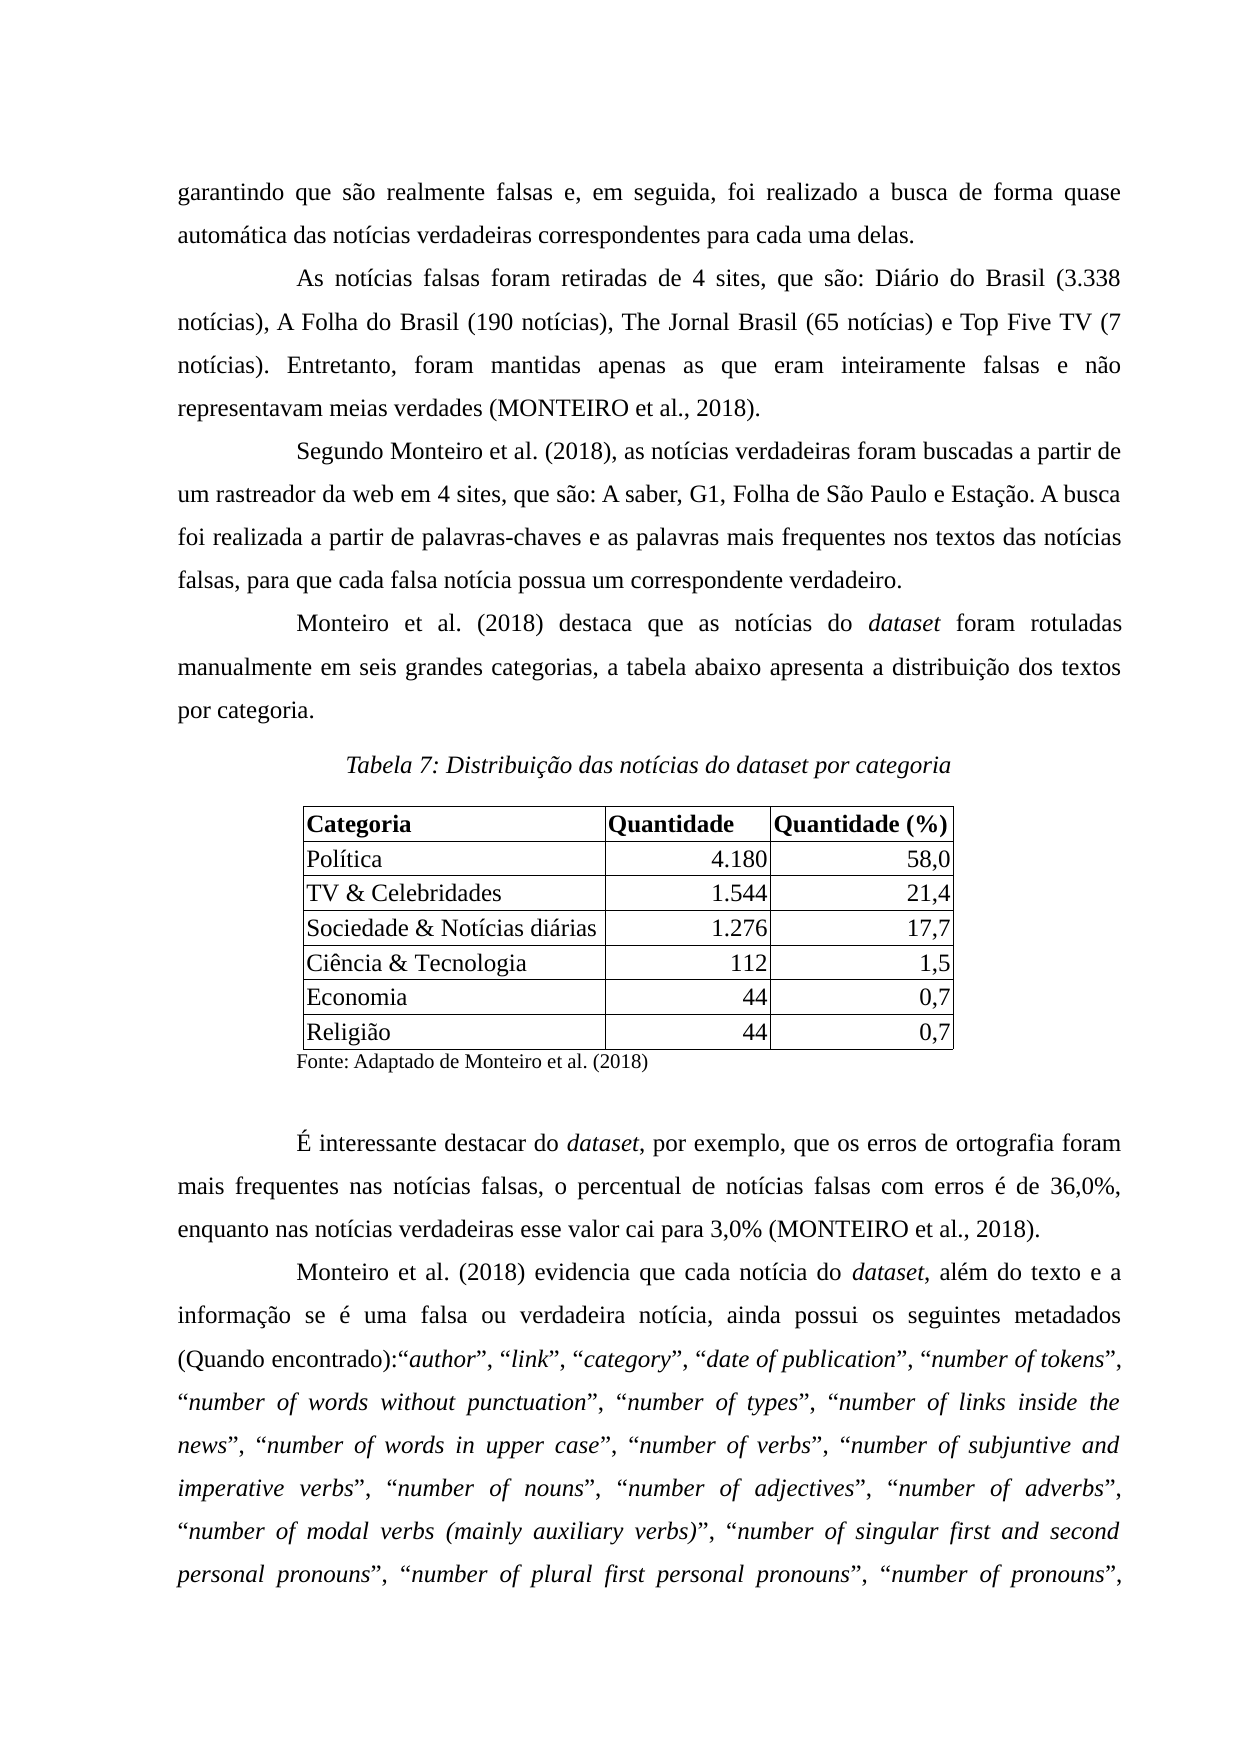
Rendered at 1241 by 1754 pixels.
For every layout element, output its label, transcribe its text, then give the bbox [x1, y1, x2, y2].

table_cell 44 [606, 980, 770, 1014]
table_cell 0,7 [771, 980, 953, 1014]
table_header Quantidade (%) [771, 807, 953, 841]
table_cell 112 [606, 946, 770, 979]
table_cell Religião [304, 1015, 605, 1049]
text É interessante destacar do dataset, por exemplo, que os erros de ortografia foram mais frequentes nas notícias falsas, o percentual de notícias falsas com erros é de 36,0%, enquanto nas notícias verdadeiras esse valor cai para 3,0% (MONTEIRO et al., 2018). [177, 1128, 1122, 1243]
text Segundo Monteiro et al. (2018), as notícias verdadeiras foram buscadas a partir de um rastreador da web em 4 sites, que são: A saber, G1, Folha de São Paulo e Estação. A busca foi realizada a partir de palavras-chaves e as palavras mais frequentes nos textos das notícias falsas, para que cada falsa notícia possua um correspondente verdadeiro. [177, 436, 1122, 594]
text Tabela 7: Distribuição das notícias do dataset por categoria [177, 750, 1122, 779]
table_cell 1,5 [771, 946, 953, 979]
text Monteiro et al. (2018) destaca que as notícias do dataset foram rotuladas manualmente em seis grandes categorias, a tabela abaixo apresenta a distribuição dos textos por categoria. [177, 608, 1122, 723]
table_cell 1.276 [606, 911, 770, 945]
table_cell 4.180 [606, 842, 770, 875]
table_cell TV & Celebridades [304, 876, 605, 910]
text garantindo que são realmente falsas e, em seguida, foi realizado a busca de forma quase automática das notícias verdadeiras correspondentes para cada uma delas. [177, 177, 1122, 249]
table_cell 21,4 [771, 876, 953, 910]
table_cell Política [304, 842, 605, 875]
table_cell Ciência & Tecnologia [304, 946, 605, 979]
table_cell 58,0 [771, 842, 953, 875]
table_cell 44 [606, 1015, 770, 1049]
text Fonte: Adaptado de Monteiro et al. (2018) [177, 1049, 1122, 1073]
table_cell 17,7 [771, 911, 953, 945]
table_header Categoria [304, 807, 605, 841]
table_cell 0,7 [771, 1015, 953, 1049]
text Monteiro et al. (2018) evidencia que cada notícia do dataset, além do texto e a informação se é uma falsa ou verdadeira notícia, ainda possui os seguintes metadados (Quando encontrado):“author”, “link”, “category”, “date of publication”, “number of tokens”, “number of words without punctuation”, “number of types”, “number of links inside the news”, “number of words in upper case”, “number of verbs”, “number of subjuntive and imperative verbs”, “number of nouns”, “number of adjectives”, “number of adverbs”, “number of modal verbs (mainly auxiliary verbs)”, “number of singular first and second personal pronouns”, “number of plural first personal pronouns”, “number of pronouns”, [177, 1257, 1122, 1588]
table_cell 1.544 [606, 876, 770, 910]
table_header Quantidade [606, 807, 770, 841]
text As notícias falsas foram retiradas de 4 sites, que são: Diário do Brasil (3.338 notícias), A Folha do Brasil (190 notícias), The Jornal Brasil (65 notícias) e Top Five TV (7 notícias). Entretanto, foram mantidas apenas as que eram inteiramente falsas e não representavam meias verdades (MONTEIRO et al., 2018). [177, 263, 1122, 422]
table_cell Economia [304, 980, 605, 1014]
table_cell Sociedade & Notícias diárias [304, 911, 605, 945]
